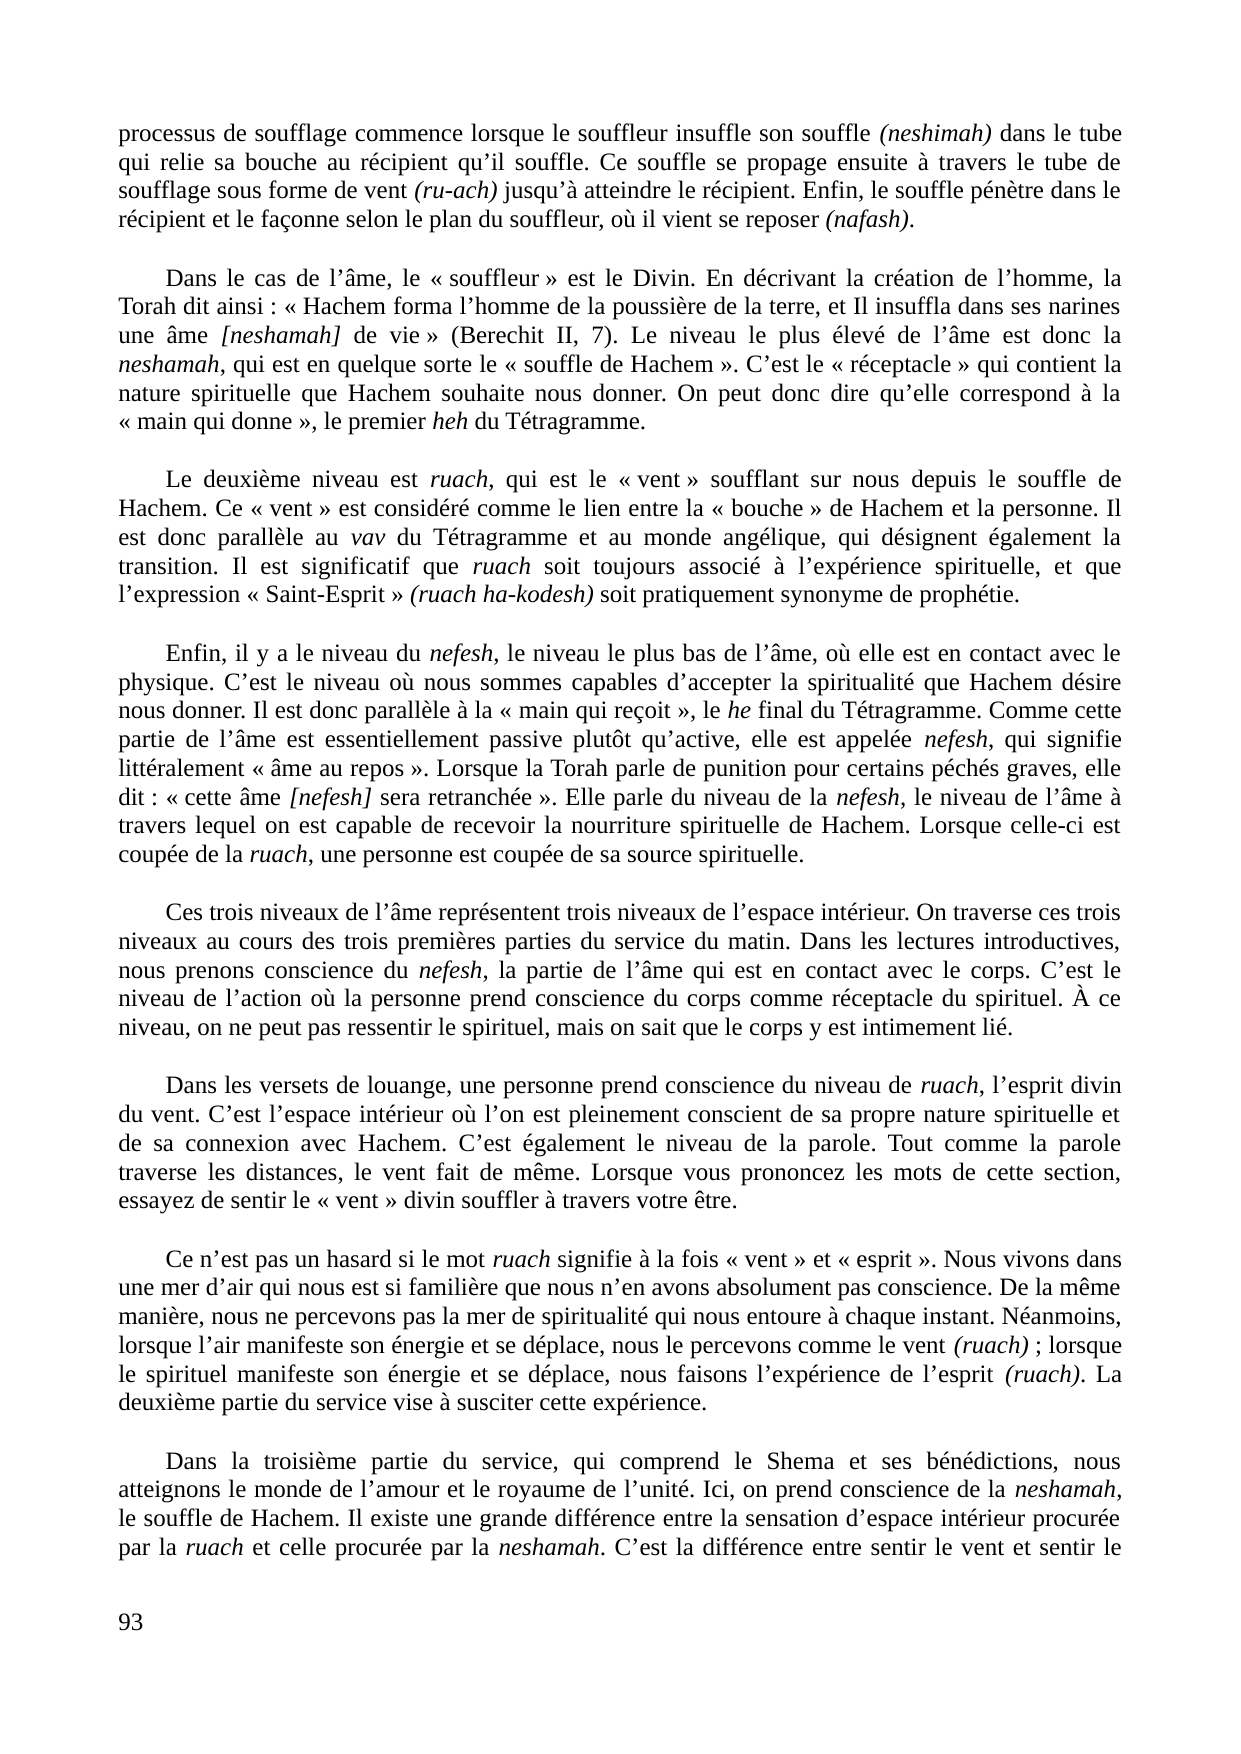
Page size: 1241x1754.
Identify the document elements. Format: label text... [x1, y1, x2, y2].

text Dans les versets de louange, une personne prend conscience du niveau de ruach, l’esprit divin du vent. C’est l’espace intérieur où l’on est pleinement conscient de sa propre nature spirituelle et de sa connexion avec Hachem. C’est également le niveau de la parole. Tout comme la parole traverse les distances, le vent fait de même. Lorsque vous prononcez les mots de cette section, essayez de sentir le « vent » divin souffler à travers votre être. [118, 1071, 1122, 1214]
text Ces trois niveaux de l’âme représentent trois niveaux de l’espace intérieur. On traverse ces trois niveaux au cours des trois premières parties du service du matin. Dans les lectures introductives, nous prenons conscience du nefesh, la partie de l’âme qui est en contact avec le corps. C’est le niveau de l’action où la personne prend conscience du corps comme réceptacle du spirituel. À ce niveau, on ne peut pas ressentir le spirituel, mais on sait que le corps y est intimement lié. [118, 897, 1122, 1041]
text Dans le cas de l’âme, le « souffleur » est le Divin. En décrivant la création de l’homme, la Torah dit ainsi : « Hachem forma l’homme de la poussière de la terre, et Il insuffla dans ses narines une âme [neshamah] de vie » (Berechit II, 7). Le niveau le plus élevé de l’âme est donc la neshamah, qui est en quelque sorte le « souffle de Hachem ». C’est le « réceptacle » qui contient la nature spirituelle que Hachem souhaite nous donner. On peut donc dire qu’elle correspond à la « main qui donne », le premier heh du Tétragramme. [118, 263, 1122, 435]
text processus de soufflage commence lorsque le souffleur insuffle son souffle (neshimah) dans le tube qui relie sa bouche au récipient qu’il souffle. Ce souffle se propage ensuite à travers le tube de soufflage sous forme de vent (ru-ach) jusqu’à atteindre le récipient. Enfin, le souffle pénètre dans le récipient et le façonne selon le plan du souffleur, où il vient se reposer (nafash). [118, 118, 1122, 233]
text Enfin, il y a le niveau du nefesh, le niveau le plus bas de l’âme, où elle est en contact avec le physique. C’est le niveau où nous sommes capables d’accepter la spiritualité que Hachem désire nous donner. Il est donc parallèle à la « main qui reçoit », le he final du Tétragramme. Comme cette partie de l’âme est essentiellement passive plutôt qu’active, elle est appelée nefesh, qui signifie littéralement « âme au repos ». Lorsque la Torah parle de punition pour certains péchés graves, elle dit : « cette âme [nefesh] sera retranchée ». Elle parle du niveau de la nefesh, le niveau de l’âme à travers lequel on est capable de recevoir la nourriture spirituelle de Hachem. Lorsque celle-ci est coupée de la ruach, une personne est coupée de sa source spirituelle. [118, 638, 1122, 868]
text Dans la troisième partie du service, qui comprend le Shema et ses bénédictions, nous atteignons le monde de l’amour et le royaume de l’unité. Ici, on prend conscience de la neshamah, le souffle de Hachem. Il existe une grande différence entre la sensation d’espace intérieur procurée par la ruach et celle procurée par la neshamah. C’est la différence entre sentir le vent et sentir le [118, 1446, 1122, 1561]
text Le deuxième niveau est ruach, qui est le « vent » soufflant sur nous depuis le souffle de Hachem. Ce « vent » est considéré comme le lien entre la « bouche » de Hachem et la personne. Il est donc parallèle au vav du Tétragramme et au monde angélique, qui désignent également la transition. Il est significatif que ruach soit toujours associé à l’expérience spirituelle, et que l’expression « Saint-Esprit » (ruach ha-kodesh) soit pratiquement synonyme de prophétie. [118, 464, 1122, 608]
text Ce n’est pas un hasard si le mot ruach signifie à la fois « vent » et « esprit ». Nous vivons dans une mer d’air qui nous est si familière que nous n’en avons absolument pas conscience. De la même manière, nous ne percevons pas la mer de spiritualité qui nous entoure à chaque instant. Néanmoins, lorsque l’air manifeste son énergie et se déplace, nous le percevons comme le vent (ruach) ; lorsque le spirituel manifeste son énergie et se déplace, nous faisons l’expérience de l’esprit (ruach). La deuxième partie du service vise à susciter cette expérience. [118, 1244, 1122, 1416]
